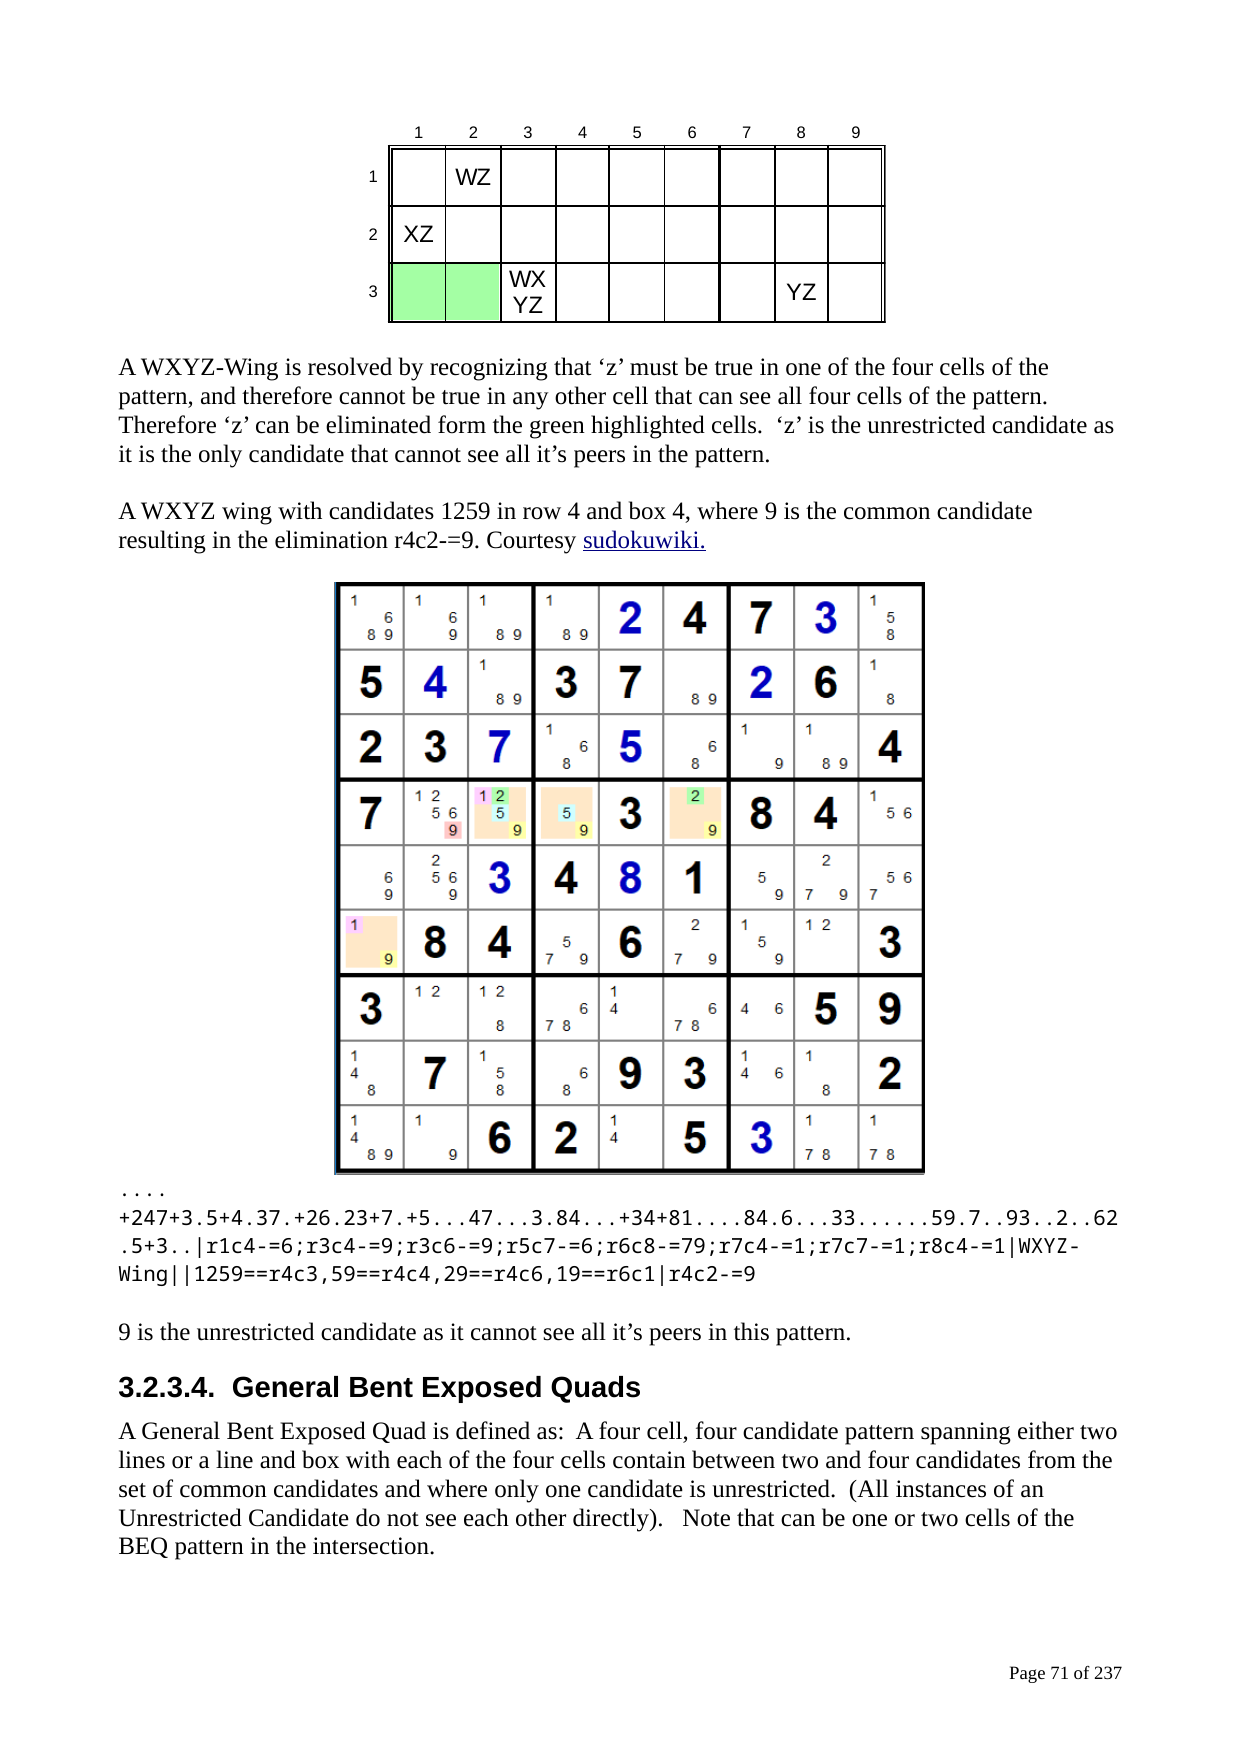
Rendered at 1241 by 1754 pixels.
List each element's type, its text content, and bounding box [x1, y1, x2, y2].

subtitle General Bent Exposed Quads [118, 1370, 1122, 1404]
picture [334, 582, 925, 1175]
text A WXYZ wing with candidates 1259 in row 4 and box 4, where 9 is the common candidate resulting in the elimination r4c2-=9. Courtesy sudokuwiki. [118, 496, 1122, 554]
text A WXYZ-Wing is resolved by recognizing that ‘z’ must be true in one of the four cells of the pattern, and therefore cannot be true in any other cell that can see all four cells of the pattern. Therefore ‘z’ can be eliminated form the green highlighted cells. ‘z’ is the unrestricted candidate as it is the only candidate that cannot see all it’s peers in the pattern. [118, 352, 1122, 467]
text ....+247+3.5+4.37.+26.23+7.+5...47...3.84...+34+81....84.6...33......59.7..93..2..62.5+3..|r1c4-=6;r3c4-=9;r3c6-=9;r5c7-=6;r6c8-=79;r7c4-=1;r7c7-=1;r8c4-=1|WXYZ-Wing||1259==r4c3,59==r4c4,29==r4c6,19==r6c1|r4c2-=9 [118, 1175, 1122, 1288]
text A General Bent Exposed Quad is defined as: A four cell, four candidate pattern spanning either two lines or a line and box with each of the four cells contain between two and four candidates from the set of common candidates and where only one candidate is unrestricted. (All instances of an Unrestricted Candidate do not see each other directly). Note that can be one or two cells of the BEQ pattern in the intersection. [118, 1416, 1122, 1560]
text 9 is the unrestricted candidate as it cannot see all it’s peers in this pattern. [118, 1317, 1122, 1345]
